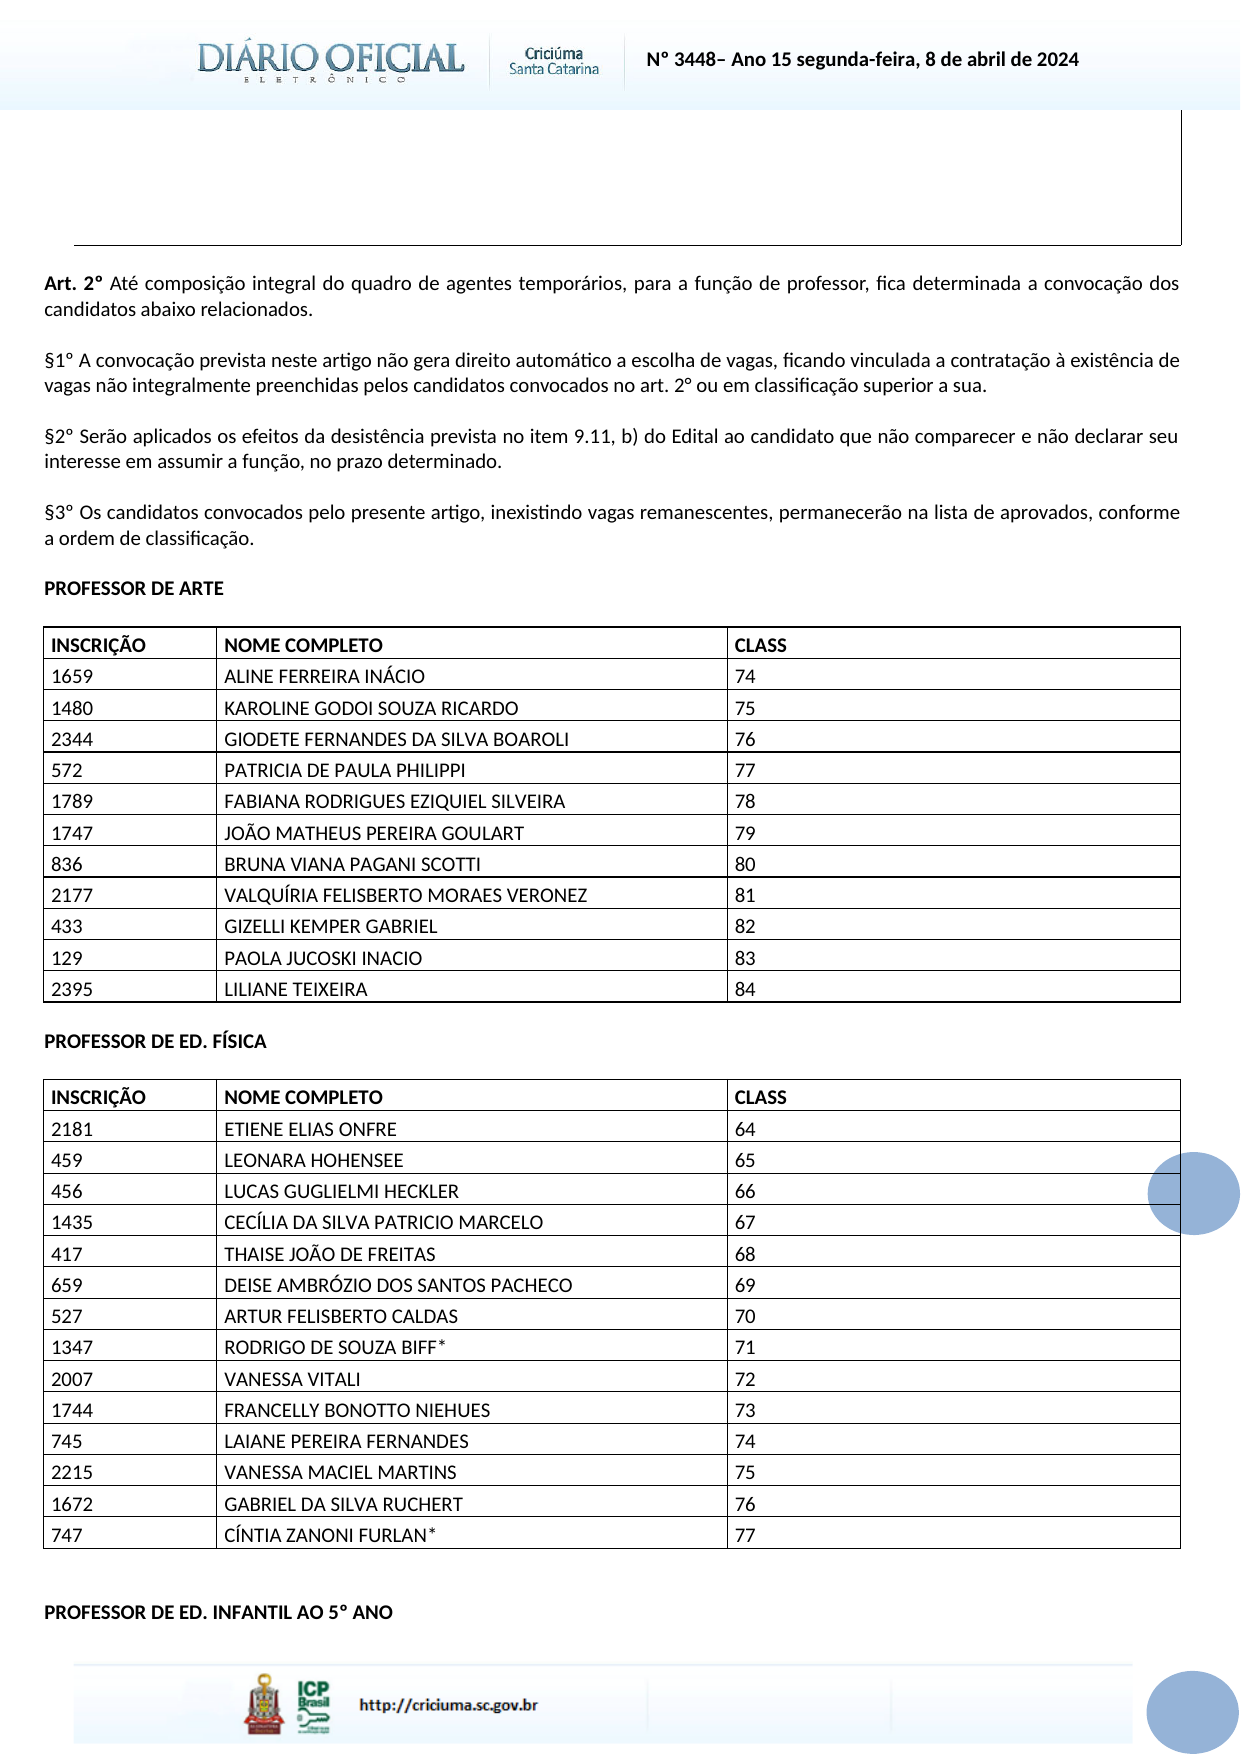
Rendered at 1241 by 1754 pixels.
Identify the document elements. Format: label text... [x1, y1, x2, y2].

table_cell 72 [728, 1361, 1180, 1391]
table_cell ETIENE ELIAS ONFRE [217, 1111, 727, 1141]
text §1º A convocação prevista neste artigo não gera direito automático a escolha de vagas, ficando vinculada a contratação à existência de vagas não integralmente preenchidas pelos candidatos convocados no art. 2° ou em classificação superior a sua. [44, 347, 1181, 398]
table_cell FABIANA RODRIGUES EZIQUIEL SILVEIRA [217, 784, 727, 814]
table_cell 2181 [44, 1111, 216, 1141]
table_cell 84 [728, 971, 1180, 1001]
table_cell 77 [728, 1517, 1180, 1547]
table_cell 65 [728, 1142, 1180, 1172]
table_cell 1480 [44, 690, 216, 720]
text §2º Serão aplicados os efeitos da desistência prevista no item 9.11, b) do Edital ao candidato que não comparecer e não declarar seu interesse em assumir a função, no prazo determinado. [44, 423, 1181, 474]
table_cell ARTUR FELISBERTO CALDAS [217, 1299, 727, 1329]
table_cell 66 [728, 1174, 1152, 1204]
table_cell 747 [44, 1517, 216, 1547]
table_header NOME COMPLETO [217, 628, 727, 658]
text PROFESSOR DE ED. INFANTIL AO 5º ANO [44, 1599, 1181, 1625]
table_header NOME COMPLETO [217, 1080, 727, 1110]
table_cell 1744 [44, 1392, 216, 1422]
table_cell 1435 [44, 1205, 216, 1235]
table_cell 83 [728, 940, 1180, 970]
table_cell 1789 [44, 784, 216, 814]
table_cell DEISE AMBRÓZIO DOS SANTOS PACHECO [217, 1267, 727, 1297]
table_cell LAIANE PEREIRA FERNANDES [217, 1424, 727, 1454]
table_cell 73 [728, 1392, 1180, 1422]
table_cell VANESSA VITALI [217, 1361, 727, 1391]
table_cell 129 [44, 940, 216, 970]
table_cell 69 [728, 1267, 1180, 1297]
table_cell 1747 [44, 815, 216, 845]
table_cell 74 [728, 1424, 1180, 1454]
table_cell BRUNA VIANA PAGANI SCOTTI [217, 846, 727, 876]
table_cell RODRIGO DE SOUZA BIFF* [217, 1330, 727, 1360]
table_cell JOÃO MATHEUS PEREIRA GOULART [217, 815, 727, 845]
table_cell GIODETE FERNANDES DA SILVA BOAROLI [217, 721, 727, 751]
table_cell 659 [44, 1267, 216, 1297]
text PROFESSOR DE ED. FÍSICA [44, 1028, 1181, 1053]
table_cell PAOLA JUCOSKI INACIO [217, 940, 727, 970]
table_cell 82 [728, 909, 1180, 939]
table_cell VANESSA MACIEL MARTINS [217, 1455, 727, 1485]
table_cell ALINE FERREIRA INÁCIO [217, 659, 727, 689]
table_cell 75 [728, 1455, 1180, 1485]
table_cell 433 [44, 909, 216, 939]
table_cell 64 [728, 1111, 1180, 1141]
table_cell 68 [728, 1236, 1180, 1266]
table_cell PATRICIA DE PAULA PHILIPPI [217, 753, 727, 783]
table_cell CECÍLIA DA SILVA PATRICIO MARCELO [217, 1205, 727, 1235]
table_cell 78 [728, 784, 1180, 814]
table_header CLASS [728, 1080, 1180, 1110]
table_cell LEONARA HOHENSEE [217, 1142, 727, 1172]
table_cell THAISE JOÃO DE FREITAS [217, 1236, 727, 1266]
table_cell 456 [44, 1174, 216, 1204]
table_cell 527 [44, 1299, 216, 1329]
table_cell LILIANE TEIXEIRA [217, 971, 727, 1001]
table_cell 745 [44, 1424, 216, 1454]
table_cell FRANCELLY BONOTTO NIEHUES [217, 1392, 727, 1422]
table_cell 2177 [44, 878, 216, 908]
table_cell 70 [728, 1299, 1180, 1329]
table_cell 836 [44, 846, 216, 876]
table_cell 2395 [44, 971, 216, 1001]
text Art. 2º Até composição integral do quadro de agentes temporários, para a função de professor, fica determinada a convocação dos candidatos abaixo relacionados. [44, 271, 1181, 321]
table_cell VALQUÍRIA FELISBERTO MORAES VERONEZ [217, 878, 727, 908]
table_cell 67 [728, 1205, 1180, 1235]
table_cell 77 [728, 753, 1180, 783]
table_cell 76 [728, 1486, 1180, 1516]
table_cell 75 [728, 690, 1180, 720]
table_cell 81 [728, 878, 1180, 908]
table_cell 572 [44, 753, 216, 783]
table_cell LUCAS GUGLIELMI HECKLER [217, 1174, 727, 1204]
table_cell CÍNTIA ZANONI FURLAN* [217, 1517, 727, 1547]
table_cell 74 [728, 659, 1180, 689]
table_cell 417 [44, 1236, 216, 1266]
table_cell 80 [728, 846, 1180, 876]
table_cell 2215 [44, 1455, 216, 1485]
table_cell 459 [44, 1142, 216, 1172]
table_cell 79 [728, 815, 1180, 845]
table_cell 1347 [44, 1330, 216, 1360]
table_cell 71 [728, 1330, 1180, 1360]
table_header CLASS [728, 628, 1180, 658]
text §3º Os candidatos convocados pelo presente artigo, inexistindo vagas remanescentes, permanecerão na lista de aprovados, conforme a ordem de classificação. [44, 499, 1181, 550]
table_cell 2007 [44, 1361, 216, 1391]
table_cell 2344 [44, 721, 216, 751]
table_header INSCRIÇÃO [44, 628, 216, 658]
table_cell GABRIEL DA SILVA RUCHERT [217, 1486, 727, 1516]
table_cell 1659 [44, 659, 216, 689]
table_cell GIZELLI KEMPER GABRIEL [217, 909, 727, 939]
table_cell KAROLINE GODOI SOUZA RICARDO [217, 690, 727, 720]
text PROFESSOR DE ARTE [44, 576, 1181, 601]
table_cell 76 [728, 721, 1180, 751]
table_cell 1672 [44, 1486, 216, 1516]
table_header INSCRIÇÃO [44, 1080, 216, 1110]
